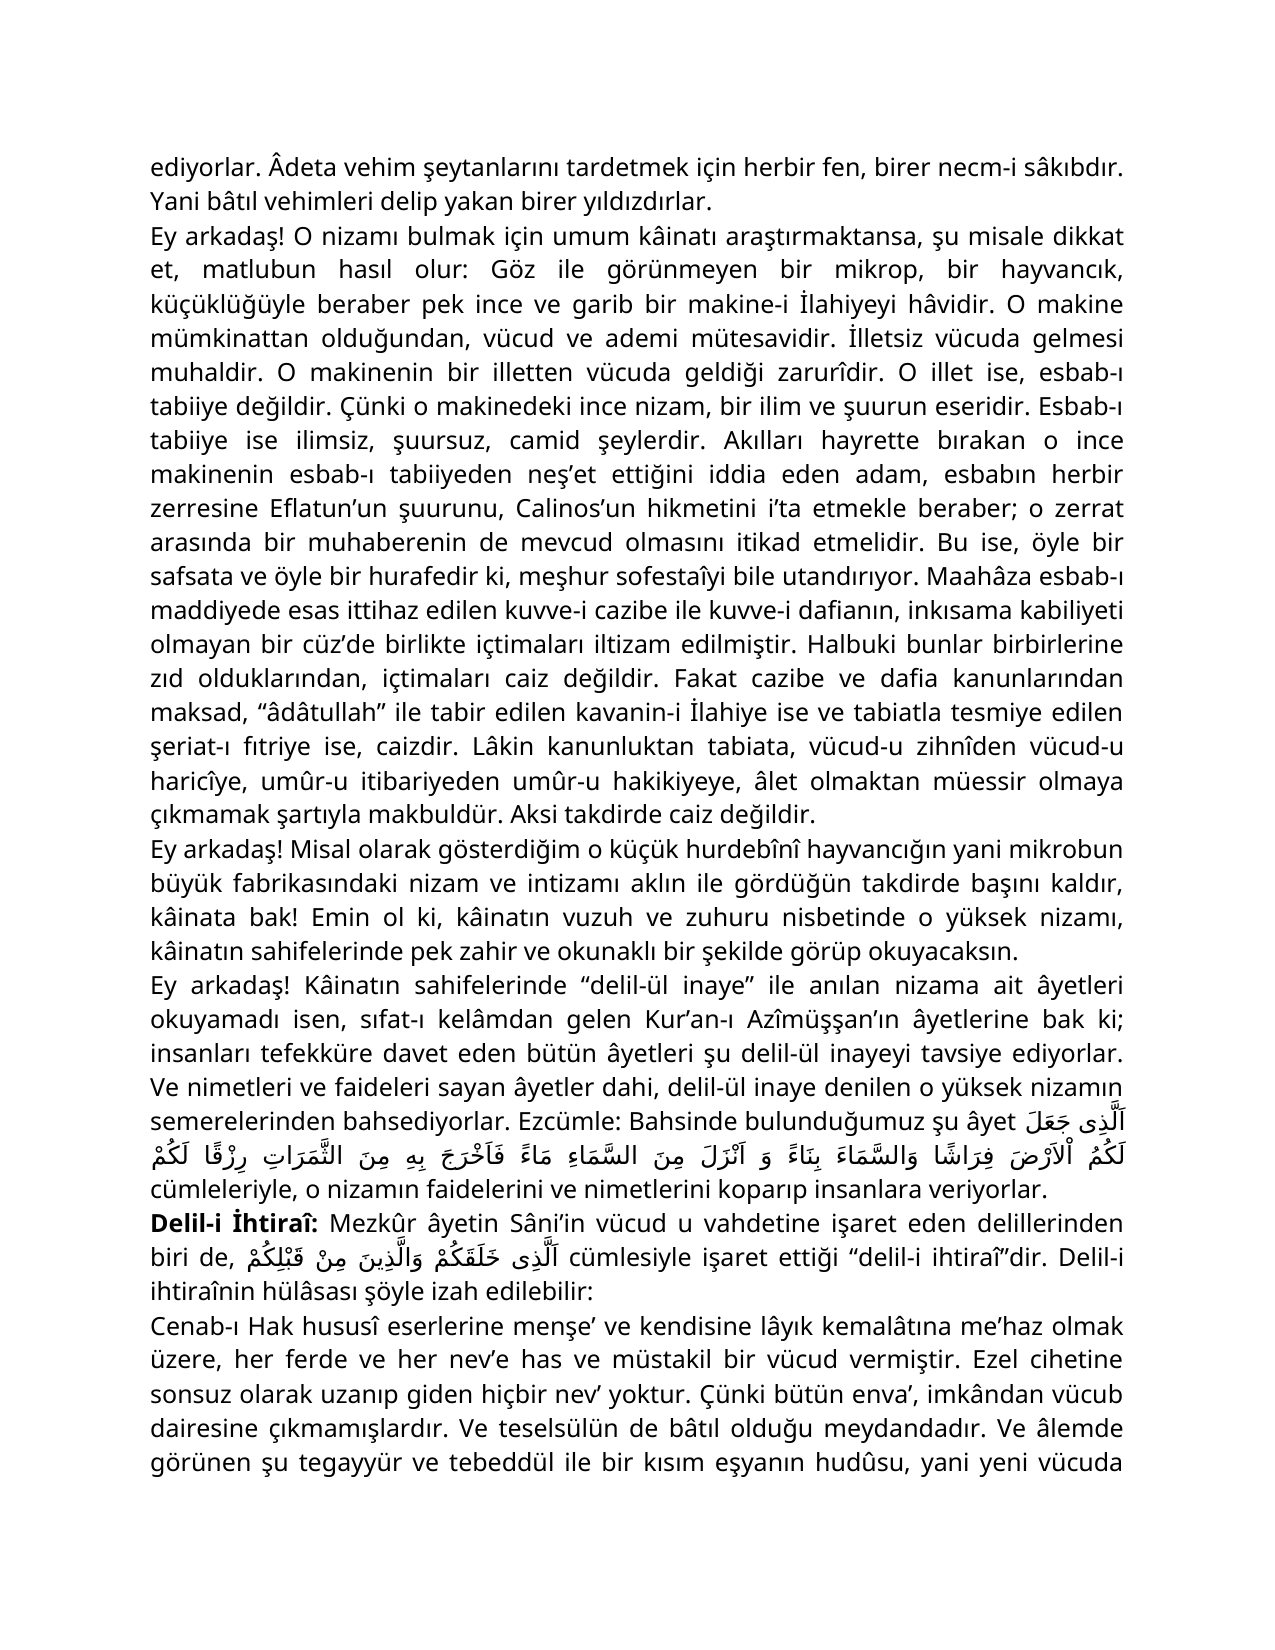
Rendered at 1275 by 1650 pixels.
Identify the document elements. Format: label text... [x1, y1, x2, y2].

text Ey arkadaş! Kâinatın sahifelerinde “delil-ül inaye” ile anılan nizama ait âyetleri okuyamadı isen, sıfat-ı kelâmdan gelen Kur’an-ı Azîmüşşan’ın âyetlerine bak ki; insanları tefekküre davet eden bütün âyetleri şu delil-ül inayeyi tavsiye ediyorlar. Ve nimetleri ve faideleri sayan âyetler dahi, delil-ül inaye denilen o yüksek nizamın semerelerinden bahsediyorlar. Ezcümle: Bahsinde bulunduğumuz şu âyet اَلَّذِى جَعَلَ لَكُمُ اْلاَرْضَ فِرَاشًا وَالسَّمَاءَ بِنَاءً وَ اَنْزَلَ مِنَ السَّمَاءِ مَاءً فَاَخْرَجَ بِهِ مِنَ الثَّمَرَاتِ رِزْقًا لَكُمْ cümleleriyle, o nizamın faidelerini ve nimetlerini koparıp insanlara veriyorlar. [150, 967, 1125, 1206]
text ediyorlar. Âdeta vehim şeytanlarını tardetmek için herbir fen, birer necm-i sâkıbdır. Yani bâtıl vehimleri delip yakan birer yıldızdırlar. [150, 150, 1125, 218]
text Delil-i İhtiraî: Mezkûr âyetin Sâni’in vücud u vahdetine işaret eden delillerinden biri de, اَلَّذِى خَلَقَكُمْ وَالَّذِينَ مِنْ قَبْلِكُمْ cümlesiyle işaret ettiği “delil-i ihtiraî”dir. Delil-i ihtiraînin hülâsası şöyle izah edilebilir: [150, 1206, 1125, 1308]
text Cenab-ı Hak hususî eserlerine menşe’ ve kendisine lâyık kemalâtına me’haz olmak üzere, her ferde ve her nev’e has ve müstakil bir vücud vermiştir. Ezel cihetine sonsuz olarak uzanıp giden hiçbir nev’ yoktur. Çünki bütün enva’, imkândan vücub dairesine çıkmamışlardır. Ve teselsülün de bâtıl olduğu meydandadır. Ve âlemde görünen şu tegayyür ve tebeddül ile bir kısım eşyanın hudûsu, yani yeni vücuda [150, 1308, 1125, 1478]
text Ey arkadaş! Misal olarak gösterdiğim o küçük hurdebînî hayvancığın yani mikrobun büyük fabrikasındaki nizam ve intizamı aklın ile gördüğün takdirde başını kaldır, kâinata bak! Emin ol ki, kâinatın vuzuh ve zuhuru nisbetinde o yüksek nizamı, kâinatın sahifelerinde pek zahir ve okunaklı bir şekilde görüp okuyacaksın. [150, 831, 1125, 967]
text Ey arkadaş! O nizamı bulmak için umum kâinatı araştırmaktansa, şu misale dikkat et, matlubun hasıl olur: Göz ile görünmeyen bir mikrop, bir hayvancık, küçüklüğüyle beraber pek ince ve garib bir makine-i İlahiyeyi hâvidir. O makine mümkinattan olduğundan, vücud ve ademi mütesavidir. İlletsiz vücuda gelmesi muhaldir. O makinenin bir illetten vücuda geldiği zarurîdir. O illet ise, esbab-ı tabiiye değildir. Çünki o makinedeki ince nizam, bir ilim ve şuurun eseridir. Esbab-ı tabiiye ise ilimsiz, şuursuz, camid şeylerdir. Akılları hayrette bırakan o ince makinenin esbab-ı tabiiyeden neş’et ettiğini iddia eden adam, esbabın herbir zerresine Eflatun’un şuurunu, Calinos’un hikmetini i’ta etmekle beraber; o zerrat arasında bir muhaberenin de mevcud olmasını itikad etmelidir. Bu ise, öyle bir safsata ve öyle bir hurafedir ki, meşhur sofestaîyi bile utandırıyor. Maahâza esbab-ı maddiyede esas ittihaz edilen kuvve-i cazibe ile kuvve-i dafianın, inkısama kabiliyeti olmayan bir cüz’de birlikte içtimaları iltizam edilmiştir. Halbuki bunlar birbirlerine zıd olduklarından, içtimaları caiz değildir. Fakat cazibe ve dafia kanunlarından maksad, “âdâtullah” ile tabir edilen kavanin-i İlahiye ise ve tabiatla tesmiye edilen şeriat-ı fıtriye ise, caizdir. Lâkin kanunluktan tabiata, vücud-u zihnîden vücud-u haricîye, umûr-u itibariyeden umûr-u hakikiyeye, âlet olmaktan müessir olmaya çıkmamak şartıyla makbuldür. Aksi takdirde caiz değildir. [150, 218, 1125, 831]
